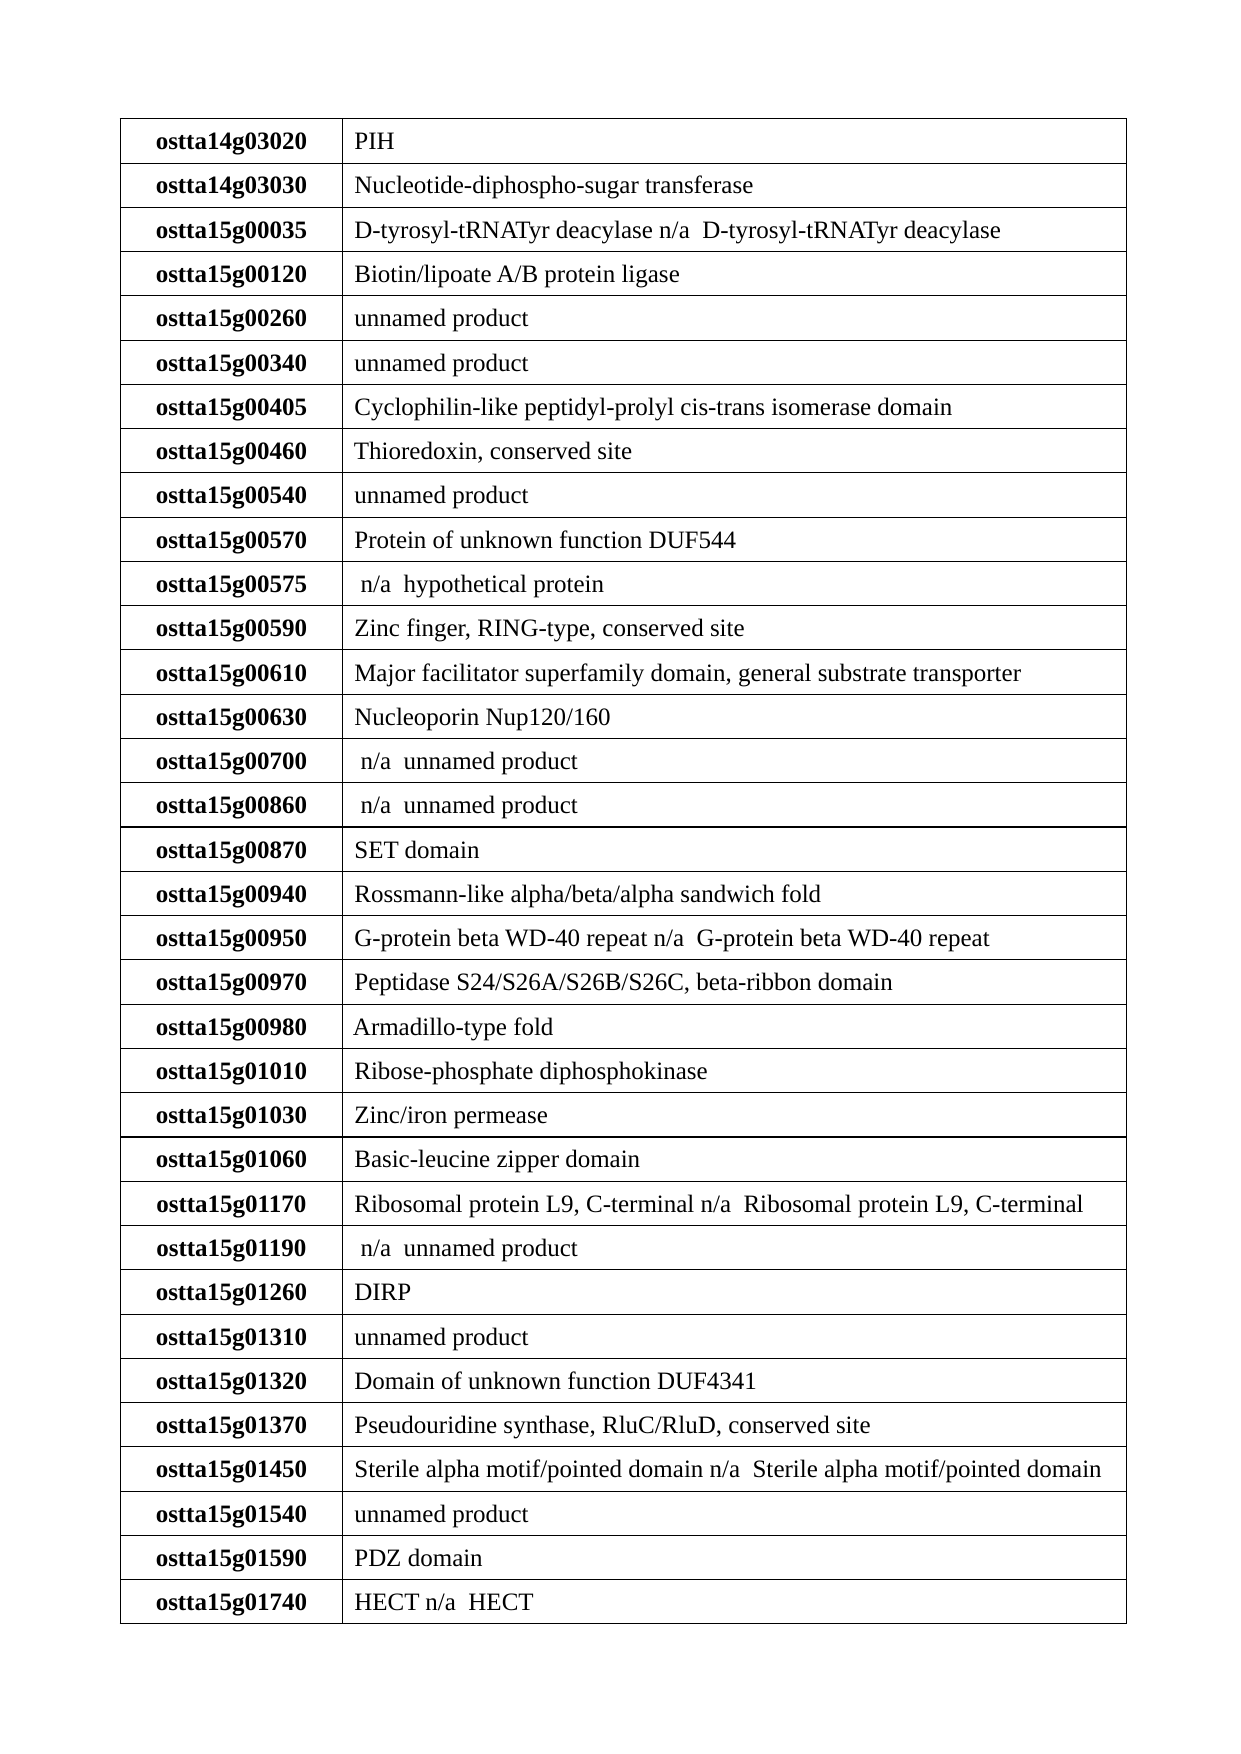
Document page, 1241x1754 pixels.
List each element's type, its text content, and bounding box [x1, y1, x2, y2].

table_cell [1127, 1092, 1240, 1136]
table_cell unnamed product [343, 1315, 1126, 1358]
table_cell ostta15g00340 [121, 341, 342, 384]
table_cell [1127, 472, 1240, 517]
table_cell ostta15g00460 [121, 429, 342, 472]
table_cell SET domain [343, 828, 1126, 871]
table_cell ostta14g03030 [121, 164, 342, 207]
table_cell [1127, 251, 1240, 295]
table_cell [1127, 207, 1240, 251]
table_cell Peptidase S24/S26A/S26B/S26C, beta-ribbon domain [343, 960, 1126, 1003]
table_cell [1127, 163, 1240, 207]
table_cell Biotin/lipoate A/B protein ligase [343, 252, 1126, 295]
table_cell [1127, 1269, 1240, 1313]
table_cell [1127, 649, 1240, 694]
table_cell Protein of unknown function DUF544 [343, 518, 1126, 561]
table_cell Rossmann-like alpha/beta/alpha sandwich fold [343, 872, 1126, 915]
table_cell Domain of unknown function DUF4341 [343, 1359, 1126, 1402]
table_cell [1127, 1535, 1240, 1579]
table_cell DIRP [343, 1270, 1126, 1313]
table_cell Pseudouridine synthase, RluC/RluD, conserved site [343, 1403, 1126, 1446]
table_cell [1127, 782, 1240, 826]
table_cell [1127, 428, 1240, 472]
table_cell ostta15g01540 [121, 1492, 342, 1535]
table_cell [1127, 1181, 1240, 1225]
table_cell ostta15g00700 [121, 739, 342, 782]
table_cell ostta15g01060 [121, 1138, 342, 1181]
table_cell ostta15g01310 [121, 1315, 342, 1358]
table_cell [1127, 871, 1240, 915]
table_cell ostta15g01260 [121, 1270, 342, 1313]
table_cell ostta14g03020 [121, 119, 342, 162]
table_cell HECT n/a HECT [343, 1580, 1126, 1623]
table_cell n/a unnamed product [343, 783, 1126, 826]
table_cell [1127, 915, 1240, 959]
table_cell ostta15g00540 [121, 473, 342, 517]
table_cell Nucleoporin Nup120/160 [343, 695, 1126, 738]
table_cell ostta15g00610 [121, 650, 342, 694]
table_cell ostta15g00630 [121, 695, 342, 738]
table_cell ostta15g01030 [121, 1093, 342, 1136]
table_cell G-protein beta WD-40 repeat n/a G-protein beta WD-40 repeat [343, 916, 1126, 959]
table_cell ostta15g00405 [121, 385, 342, 428]
table_cell [1127, 1579, 1240, 1623]
table_cell Ribosomal protein L9, C-terminal n/a Ribosomal protein L9, C-terminal [343, 1182, 1126, 1225]
table_cell unnamed product [343, 1492, 1126, 1535]
table_cell [1127, 694, 1240, 738]
table_cell Cyclophilin-like peptidyl-prolyl cis-trans isomerase domain [343, 385, 1126, 428]
table_cell ostta15g01740 [121, 1580, 342, 1623]
table_cell Armadillo-type fold [343, 1005, 1126, 1048]
table_cell [1127, 1402, 1240, 1446]
table_cell unnamed product [343, 296, 1126, 339]
table_cell ostta15g01010 [121, 1049, 342, 1092]
table_cell [1127, 738, 1240, 782]
table_cell [1127, 1314, 1240, 1358]
table_cell Zinc/iron permease [343, 1093, 1126, 1136]
table_cell ostta15g01320 [121, 1359, 342, 1402]
table_cell [1127, 340, 1240, 384]
table_cell [1127, 517, 1240, 561]
table_cell ostta15g01450 [121, 1447, 342, 1491]
table_cell ostta15g00035 [121, 208, 342, 251]
table_cell ostta15g00980 [121, 1005, 342, 1048]
table_cell [1127, 118, 1240, 162]
table_cell ostta15g00870 [121, 828, 342, 871]
table_cell [1127, 561, 1240, 605]
table_cell ostta15g00860 [121, 783, 342, 826]
table_cell [1127, 1491, 1240, 1535]
table_cell [1127, 295, 1240, 339]
table_cell unnamed product [343, 341, 1126, 384]
table_cell Thioredoxin, conserved site [343, 429, 1126, 472]
table_cell n/a unnamed product [343, 739, 1126, 782]
table_cell [1127, 1048, 1240, 1092]
table_cell ostta15g01170 [121, 1182, 342, 1225]
table_cell [1127, 384, 1240, 428]
table_cell ostta15g00260 [121, 296, 342, 339]
table_cell ostta15g01590 [121, 1536, 342, 1579]
table_cell PIH [343, 119, 1126, 162]
table_cell [1127, 1136, 1240, 1181]
table_cell ostta15g01190 [121, 1226, 342, 1269]
table_cell Nucleotide-diphospho-sugar transferase [343, 164, 1126, 207]
table_cell Ribose-phosphate diphosphokinase [343, 1049, 1126, 1092]
table_cell D-tyrosyl-tRNATyr deacylase n/a D-tyrosyl-tRNATyr deacylase [343, 208, 1126, 251]
table_cell ostta15g00575 [121, 562, 342, 605]
table_cell [1127, 1225, 1240, 1269]
table_cell Basic-leucine zipper domain [343, 1138, 1126, 1181]
table_cell [1127, 1004, 1240, 1048]
table_cell [1127, 1446, 1240, 1491]
table_cell unnamed product [343, 473, 1126, 517]
table_cell Zinc finger, RING-type, conserved site [343, 606, 1126, 649]
table_cell ostta15g00570 [121, 518, 342, 561]
table_cell PDZ domain [343, 1536, 1126, 1579]
table_cell Major facilitator superfamily domain, general substrate transporter [343, 650, 1126, 694]
table_cell [1127, 605, 1240, 649]
table_cell n/a hypothetical protein [343, 562, 1126, 605]
table_cell ostta15g01370 [121, 1403, 342, 1446]
table_cell ostta15g00940 [121, 872, 342, 915]
table_cell ostta15g00120 [121, 252, 342, 295]
table_cell [1127, 1358, 1240, 1402]
table_cell ostta15g00590 [121, 606, 342, 649]
table_cell Sterile alpha motif/pointed domain n/a Sterile alpha motif/pointed domain [343, 1447, 1126, 1491]
table_cell n/a unnamed product [343, 1226, 1126, 1269]
table_cell [1127, 959, 1240, 1003]
table_cell ostta15g00970 [121, 960, 342, 1003]
table_cell [1127, 826, 1240, 871]
table_cell ostta15g00950 [121, 916, 342, 959]
